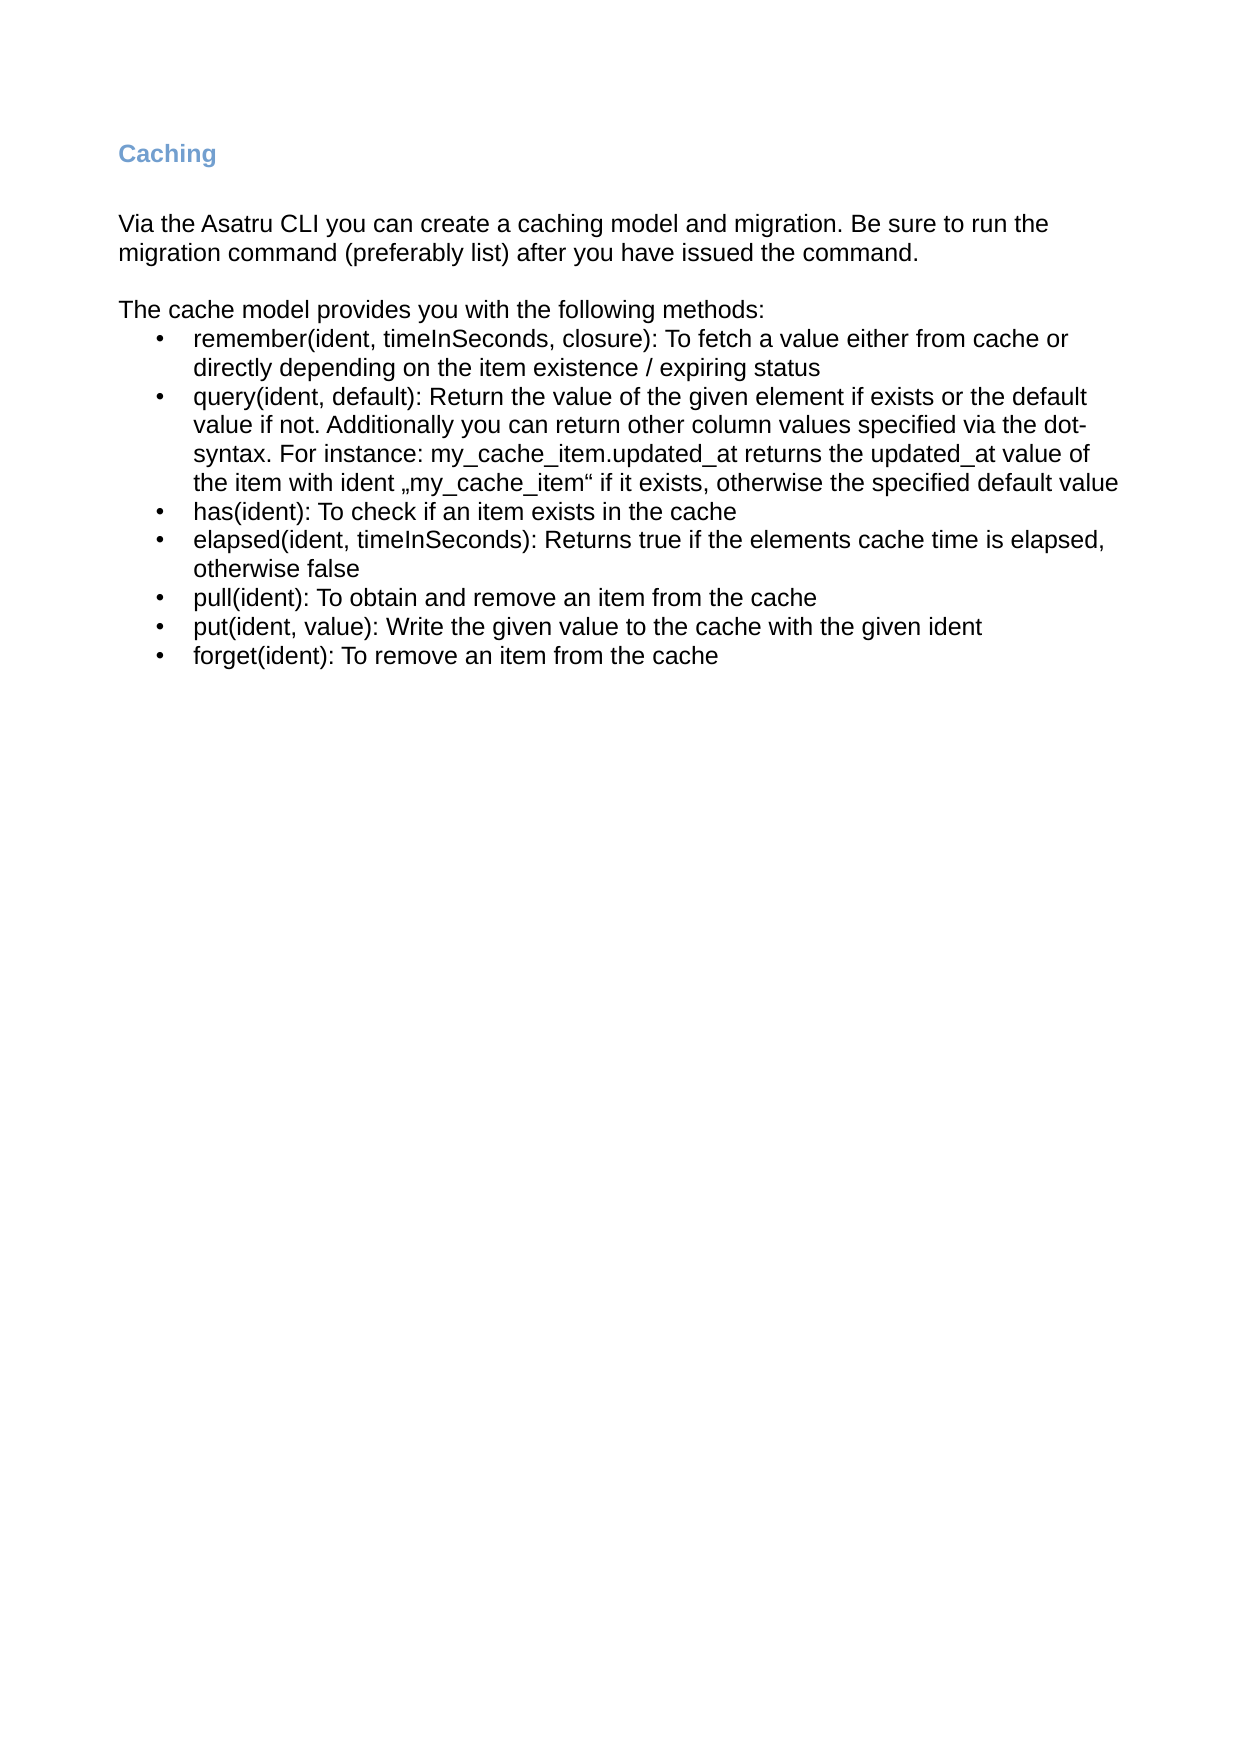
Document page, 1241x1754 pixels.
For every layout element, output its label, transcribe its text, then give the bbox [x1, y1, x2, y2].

text Via the Asatru CLI you can create a caching model and migration. Be sure to run the migration command (preferably list) after you have issued the command. [118, 209, 1122, 266]
list put(ident, value): Write the given value to the cache with the given ident [156, 612, 1122, 641]
subtitle Caching [118, 139, 1122, 168]
list query(ident, default): Return the value of the given element if exists or the default value if not. Additionally you can return other column values specified via the dot-syntax. For instance: my_cache_item.updated_at returns the updated_at value of the item with ident „my_cache_item“ if it exists, otherwise the specified default value [156, 382, 1122, 497]
list forget(ident): To remove an item from the cache [156, 641, 1122, 670]
list remember(ident, timeInSeconds, closure): To fetch a value either from cache or directly depending on the item existence / expiring status [156, 324, 1122, 382]
list has(ident): To check if an item exists in the cache [156, 497, 1122, 526]
list pull(ident): To obtain and remove an item from the cache [156, 583, 1122, 612]
list elapsed(ident, timeInSeconds): Returns true if the elements cache time is elapsed, otherwise false [156, 526, 1122, 583]
text The cache model provides you with the following methods: [118, 295, 1122, 324]
